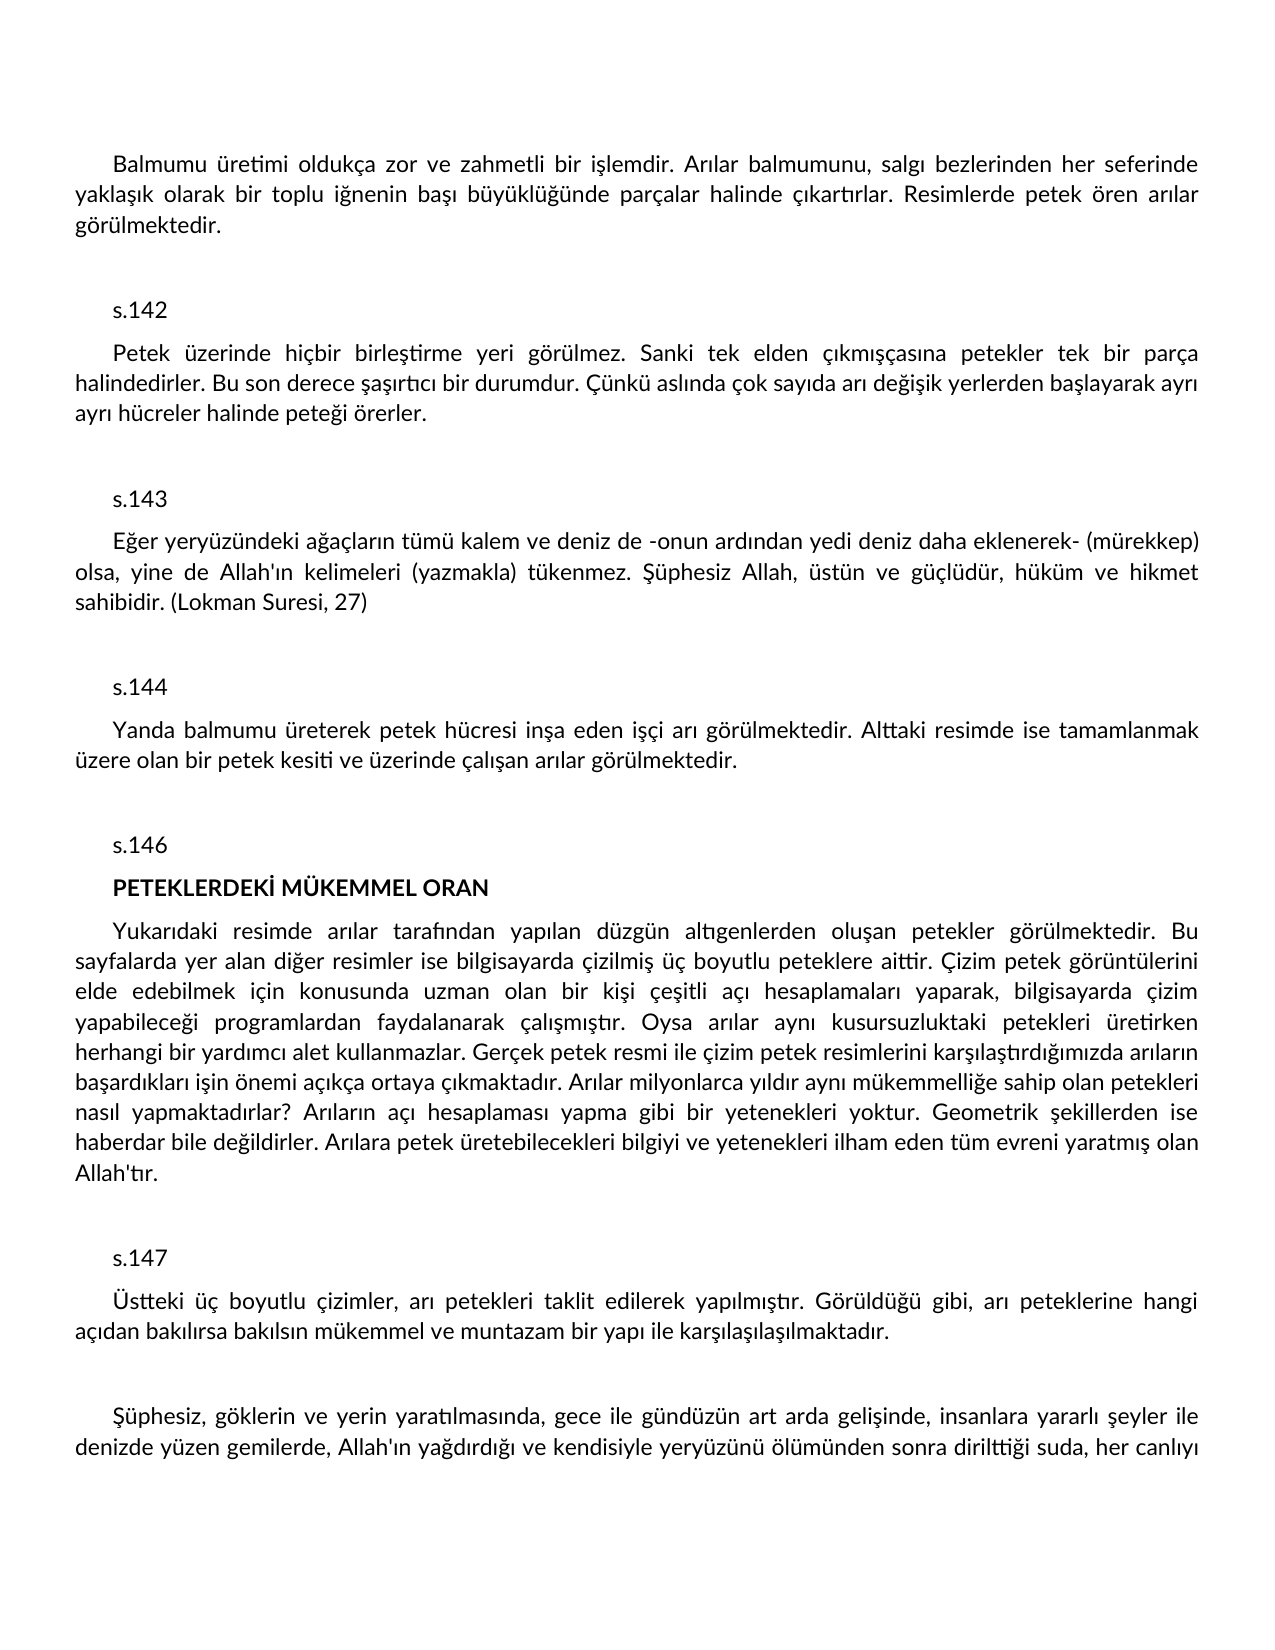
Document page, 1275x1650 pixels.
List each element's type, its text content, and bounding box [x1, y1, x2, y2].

text Eğer yeryüzündeki ağaçların tümü kalem ve deniz de -onun ardından yedi deniz daha eklenerek- (mürekkep) olsa, yine de Allah'ın kelimeleri (yazmakla) tükenmez. Şüphesiz Allah, üstün ve güçlüdür, hüküm ve hikmet sahibidir. (Lokman Suresi, 27) [75, 527, 1200, 615]
text s.147 [75, 1244, 1200, 1271]
text Şüphesiz, göklerin ve yerin yaratılmasında, gece ile gündüzün art arda gelişinde, insanlara yararlı şeyler ile denizde yüzen gemilerde, Allah'ın yağdırdığı ve kendisiyle yeryüzünü ölümünden sonra dirilttiği suda, her canlıyı [75, 1402, 1200, 1460]
text PETEKLERDEKİ MÜKEMMEL ORAN [75, 874, 1200, 901]
text Üstteki üç boyutlu çizimler, arı petekleri taklit edilerek yapılmıştır. Görüldüğü gibi, arı peteklerine hangi açıdan bakılırsa bakılsın mükemmel ve muntazam bir yapı ile karşılaşılaşılmaktadır. [75, 1286, 1200, 1344]
text Petek üzerinde hiçbir birleştirme yeri görülmez. Sanki tek elden çıkmışçasına petekler tek bir parça halindedirler. Bu son derece şaşırtıcı bir durumdur. Çünkü aslında çok sayıda arı değişik yerlerden başlayarak ayrı ayrı hücreler halinde peteği örerler. [75, 338, 1200, 426]
text Yukarıdaki resimde arılar tarafından yapılan düzgün altıgenlerden oluşan petekler görülmektedir. Bu sayfalarda yer alan diğer resimler ise bilgisayarda çizilmiş üç boyutlu peteklere aittir. Çizim petek görüntülerini elde edebilmek için konusunda uzman olan bir kişi çeşitli açı hesaplamaları yaparak, bilgisayarda çizim yapabileceği programlardan faydalanarak çalışmıştır. Oysa arılar aynı kusursuzluktaki petekleri üretirken herhangi bir yardımcı alet kullanmazlar. Gerçek petek resmi ile çizim petek resimlerini karşılaştırdığımızda arıların başardıkları işin önemi açıkça ortaya çıkmaktadır. Arılar milyonlarca yıldır aynı mükemmelliğe sahip olan petekleri nasıl yapmaktadırlar? Arıların açı hesaplaması yapma gibi bir yetenekleri yoktur. Geometrik şekillerden ise haberdar bile değildirler. Arılara petek üretebilecekleri bilgiyi ve yetenekleri ilham eden tüm evreni yaratmış olan Allah'tır. [75, 917, 1200, 1186]
text s.146 [75, 831, 1200, 859]
text Balmumu üretimi oldukça zor ve zahmetli bir işlemdir. Arılar balmumunu, salgı bezlerinden her seferinde yaklaşık olarak bir toplu iğnenin başı büyüklüğünde parçalar halinde çıkartırlar. Resimlerde petek ören arılar görülmektedir. [75, 150, 1200, 238]
text s.144 [75, 673, 1200, 700]
text Yanda balmumu üreterek petek hücresi inşa eden işçi arı görülmektedir. Alttaki resimde ise tamamlanmak üzere olan bir petek kesiti ve üzerinde çalışan arılar görülmektedir. [75, 716, 1200, 773]
text s.142 [75, 296, 1200, 323]
text s.143 [75, 484, 1200, 512]
